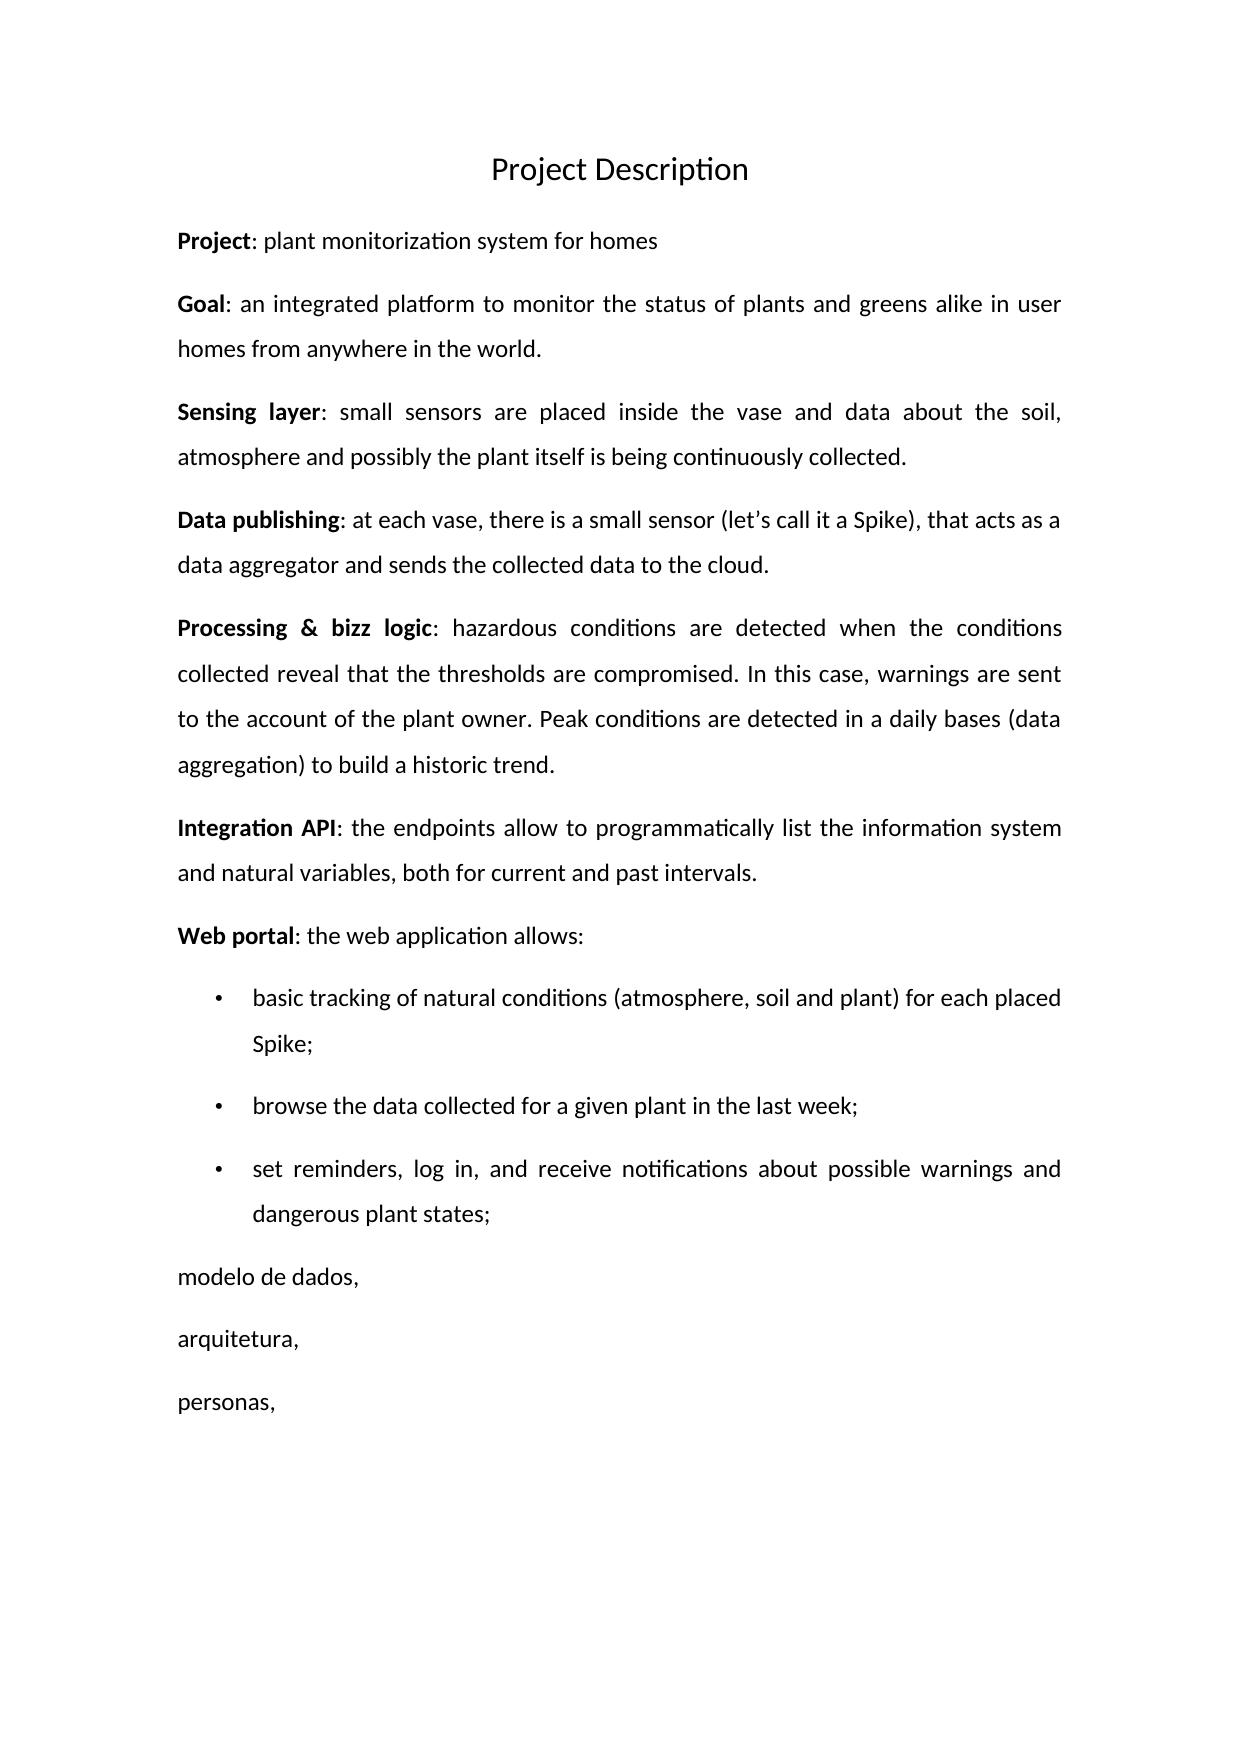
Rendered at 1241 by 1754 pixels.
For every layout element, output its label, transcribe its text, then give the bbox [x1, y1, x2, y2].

text arquitetura, [177, 1323, 1063, 1354]
text Sensing layer: small sensors are placed inside the vase and data about the soil, atmosphere and possibly the plant itself is being continuously collected. [177, 396, 1063, 472]
list set reminders, log in, and receive notifications about possible warnings and dangerous plant states; [215, 1153, 1063, 1229]
text Project: plant monitorization system for homes [177, 225, 1063, 256]
list browse the data collected for a given plant in the last week; [215, 1090, 1063, 1121]
text Web portal: the web application allows: [177, 920, 1063, 950]
text Project Description [177, 148, 1063, 188]
text modelo de dados, [177, 1261, 1063, 1291]
text Processing & bizz logic: hazardous conditions are detected when the conditions collected reveal that the thresholds are compromised. In this case, warnings are sent to the account of the plant owner. Peak conditions are detected in a daily bases (data aggregation) to build a historic trend. [177, 612, 1063, 780]
text Integration API: the endpoints allow to programmatically list the information system and natural variables, both for current and past intervals. [177, 812, 1063, 888]
list basic tracking of natural conditions (atmosphere, soil and plant) for each placed Spike; [215, 982, 1063, 1058]
text Goal: an integrated platform to monitor the status of plants and greens alike in user homes from anywhere in the world. [177, 288, 1063, 364]
text Data publishing: at each vase, there is a small sensor (let’s call it a Spike), that acts as a data aggregator and sends the collected data to the cloud. [177, 504, 1063, 580]
text personas, [177, 1386, 1063, 1416]
